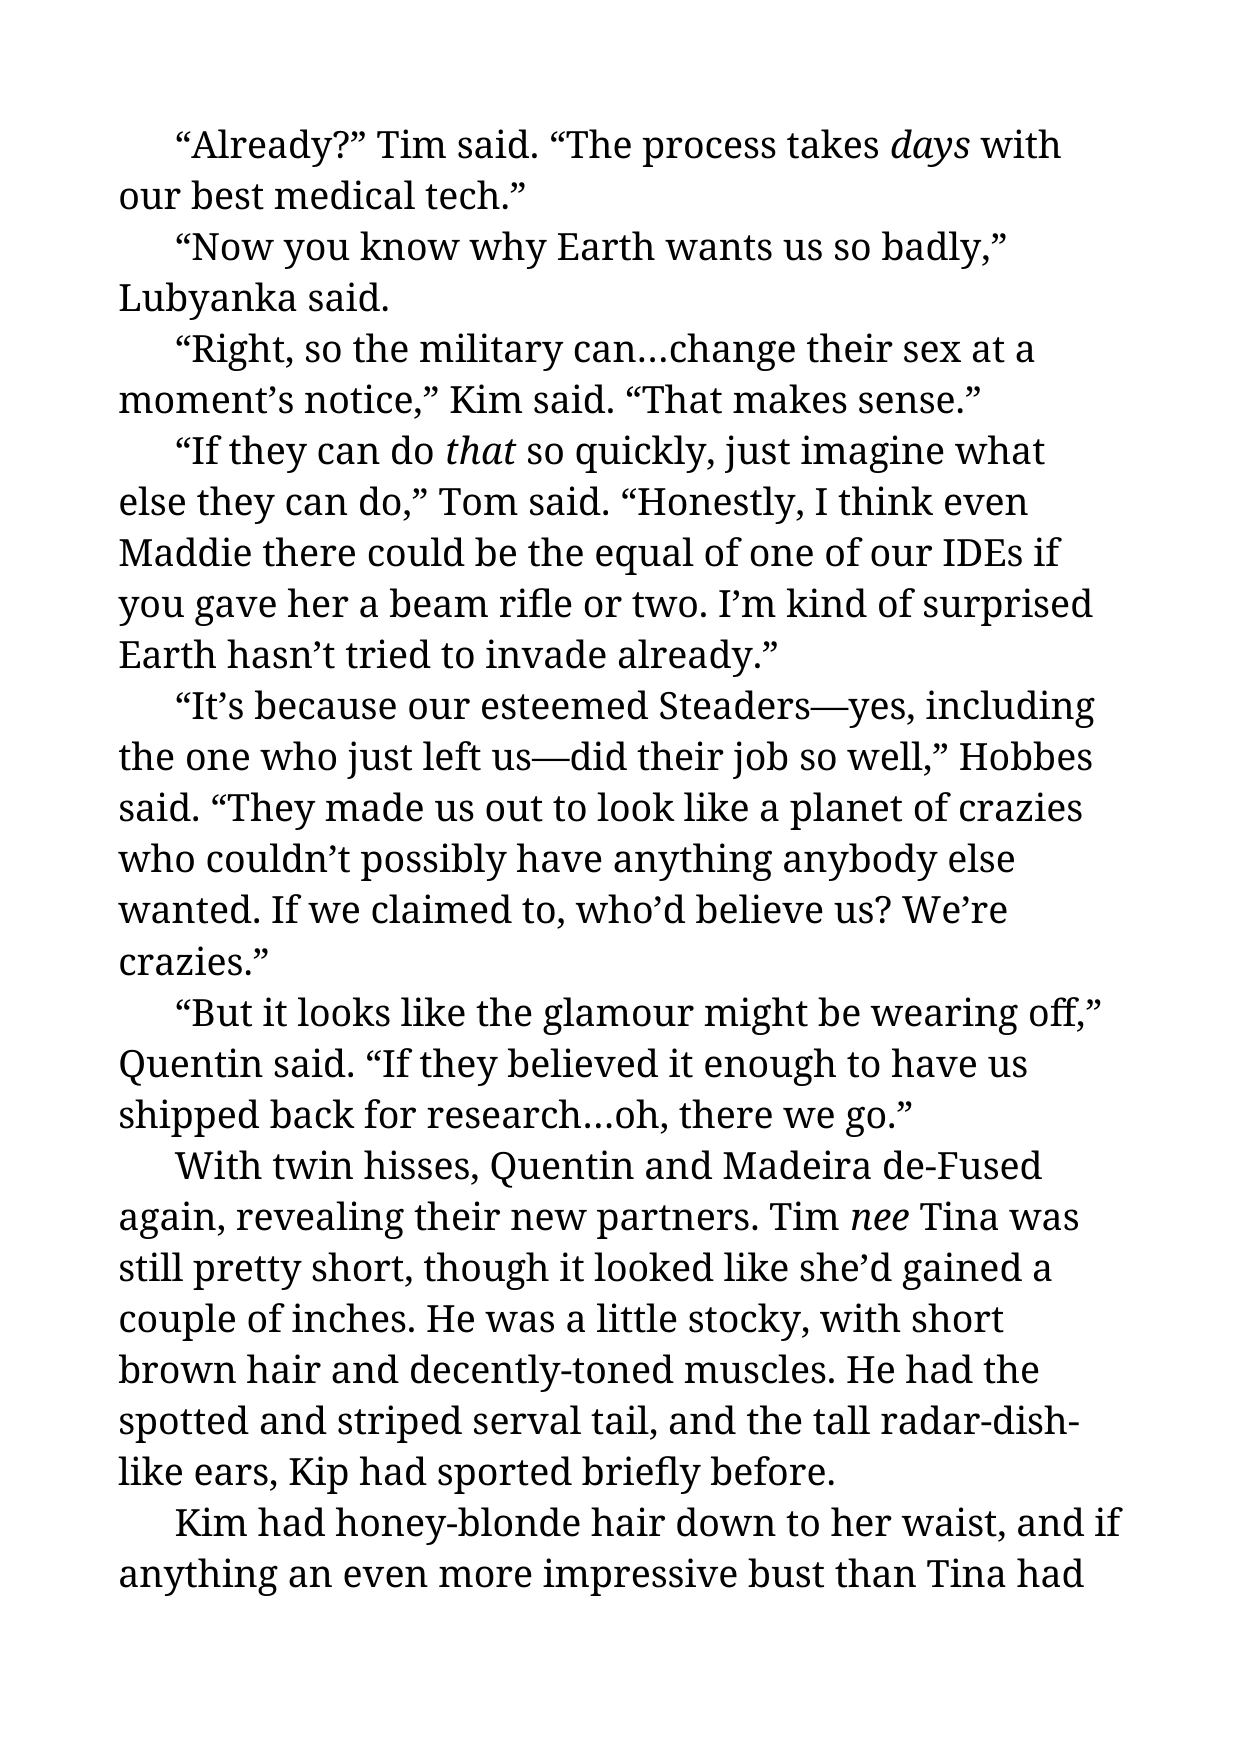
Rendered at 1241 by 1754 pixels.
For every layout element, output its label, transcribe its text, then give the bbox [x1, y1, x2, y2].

text “It’s because our esteemed Steaders—yes, including the one who just left us—did their job so well,” Hobbes said. “They made us out to look like a planet of crazies who couldn’t possibly have anything anybody else wanted. If we claimed to, who’d believe us? We’re crazies.” [118, 679, 1122, 986]
text “Already?” Tim said. “The process takes days with our best medical tech.” [118, 118, 1122, 220]
text “If they can do that so quickly, just imagine what else they can do,” Tom said. “Honestly, I think even Maddie there could be the equal of one of our IDEs if you gave her a beam rifle or two. I’m kind of surprised Earth hasn’t tried to invade already.” [118, 424, 1122, 679]
text “Now you know why Earth wants us so badly,” Lubyanka said. [118, 220, 1122, 322]
text Kim had honey-blonde hair down to her waist, and if anything an even more impressive bust than Tina had [118, 1496, 1122, 1598]
text “Right, so the military can…change their sex at a moment’s notice,” Kim said. “That makes sense.” [118, 322, 1122, 424]
text “But it looks like the glamour might be wearing off,” Quentin said. “If they believed it enough to have us shipped back for research…oh, there we go.” [118, 986, 1122, 1139]
text With twin hisses, Quentin and Madeira de-Fused again, revealing their new partners. Tim nee Tina was still pretty short, though it looked like she’d gained a couple of inches. He was a little stocky, with short brown hair and decently-toned muscles. He had the spotted and striped serval tail, and the tall radar-dish-like ears, Kip had sported briefly before. [118, 1139, 1122, 1496]
